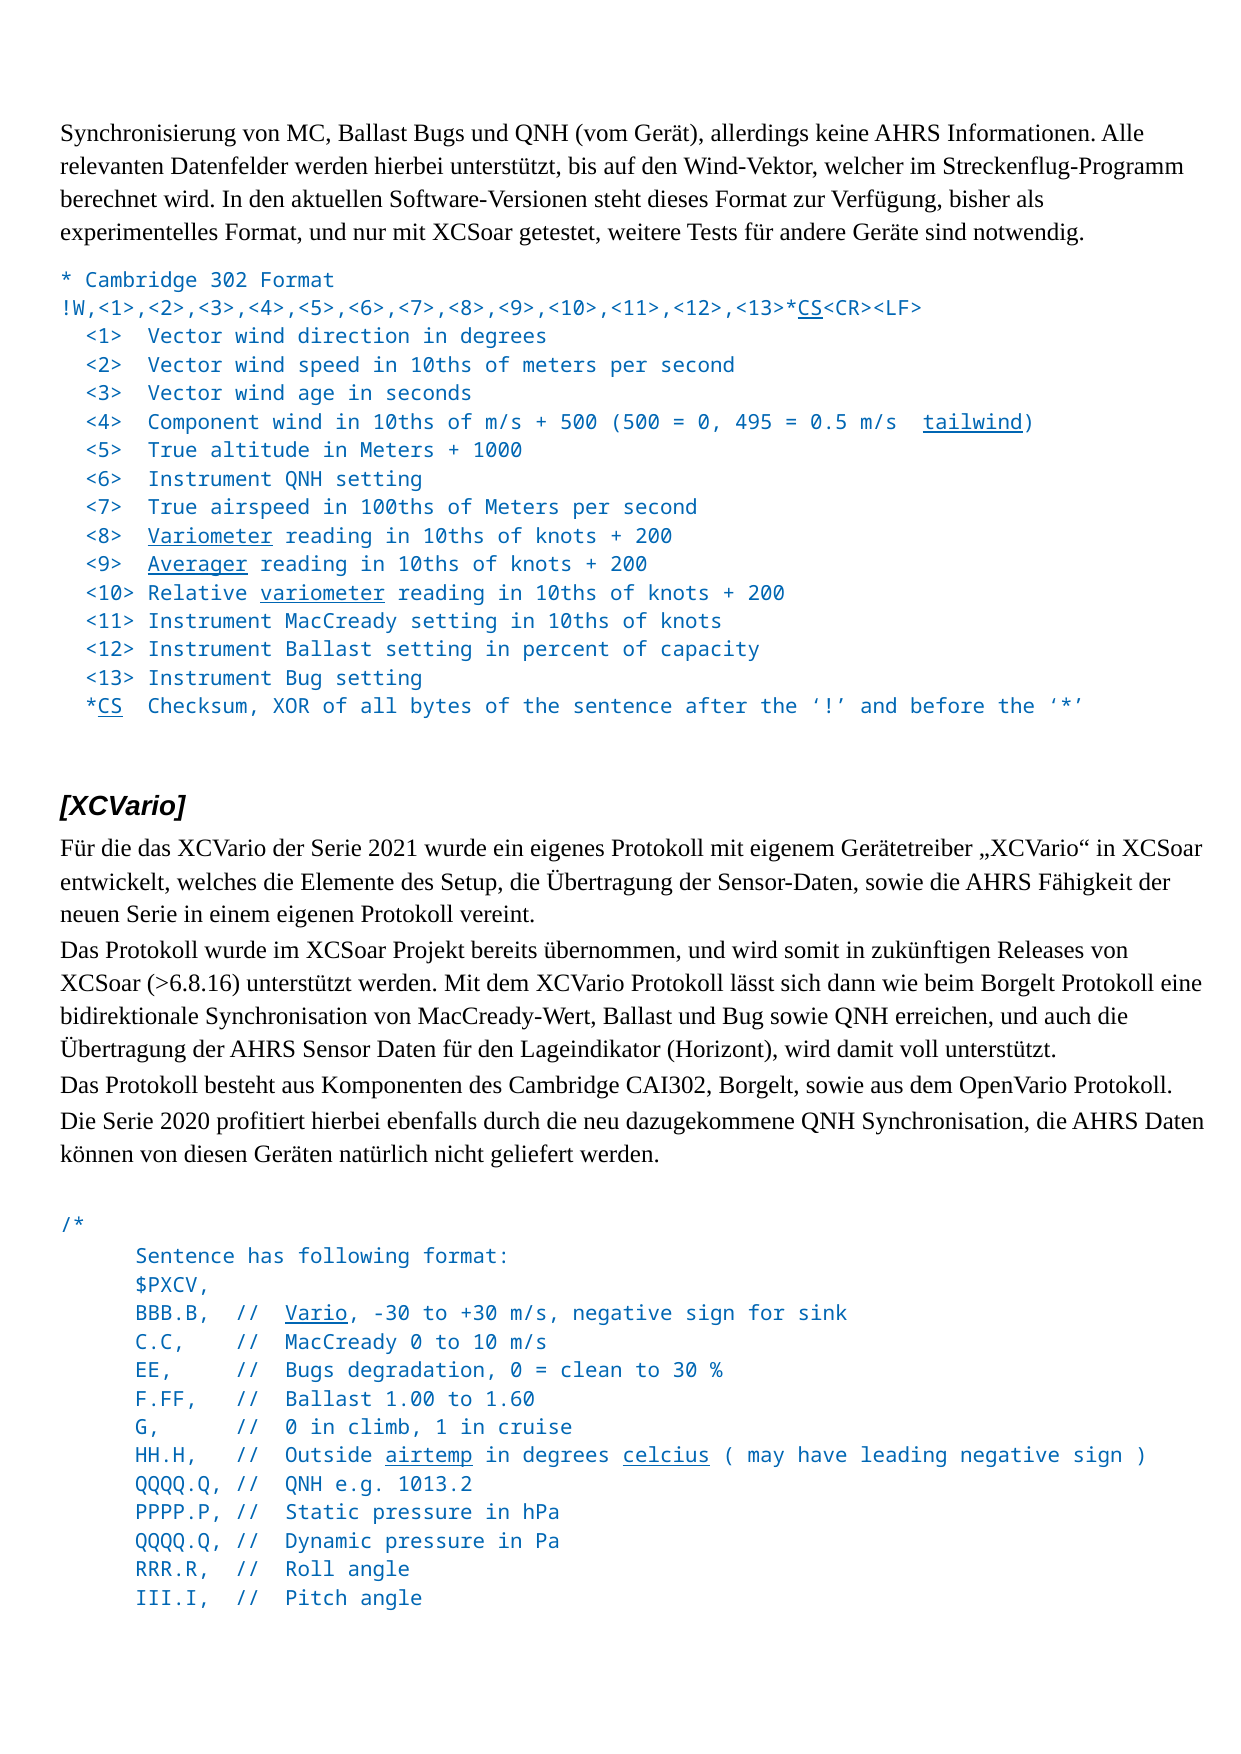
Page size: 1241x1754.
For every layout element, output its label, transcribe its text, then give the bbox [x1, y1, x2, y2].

text C.C, // MacCready 0 to 10 m/s [60, 1327, 1207, 1355]
text Für die das XCVario der Serie 2021 wurde ein eigenes Protokoll mit eigenem Gerätetreiber „XCVario“ in XCSoar entwickelt, welches die Elemente des Setup, die Übertragung der Sensor-Daten, sowie die AHRS Fähigkeit der neuen Serie in einem eigenen Protokoll vereint. [60, 833, 1207, 928]
text PPPP.P, // Static pressure in hPa [60, 1497, 1207, 1526]
text *CS Checksum, XOR of all bytes of the sentence after the ‘!’ and before the ‘*’ [60, 691, 1207, 720]
text Das Protokoll besteht aus Komponenten des Cambridge CAI302, Borgelt, sowie aus dem OpenVario Protokoll. [60, 1070, 1207, 1099]
text <1> Vector wind direction in degrees [60, 322, 1207, 350]
text <13> Instrument Bug setting [60, 663, 1207, 691]
text III.I, // Pitch angle [60, 1583, 1207, 1611]
subtitle [XCVario] [60, 789, 1207, 821]
text QQQQ.Q, // Dynamic pressure in Pa [60, 1526, 1207, 1554]
text $PXCV, [60, 1270, 1207, 1298]
text <3> Vector wind age in seconds [60, 378, 1207, 407]
text RRR.R, // Roll angle [60, 1554, 1207, 1583]
text BBB.B, // Vario, -30 to +30 m/s, negative sign for sink [60, 1298, 1207, 1327]
text EE, // Bugs degradation, 0 = clean to 30 % [60, 1355, 1207, 1384]
text <7> True airspeed in 100ths of Meters per second [60, 492, 1207, 521]
text <12> Instrument Ballast setting in percent of capacity [60, 634, 1207, 663]
text <2> Vector wind speed in 10ths of meters per second [60, 350, 1207, 378]
text !W,<1>,<2>,<3>,<4>,<5>,<6>,<7>,<8>,<9>,<10>,<11>,<12>,<13>*CS<CR><LF> [60, 293, 1207, 322]
text <11> Instrument MacCready setting in 10ths of knots [60, 606, 1207, 634]
text Sentence has following format: [60, 1241, 1207, 1270]
text QQQQ.Q, // QNH e.g. 1013.2 [60, 1469, 1207, 1497]
text <5> True altitude in Meters + 1000 [60, 435, 1207, 464]
text <10> Relative variometer reading in 10ths of knots + 200 [60, 578, 1207, 606]
text * Cambridge 302 Format [60, 265, 1207, 293]
text HH.H, // Outside airtemp in degrees celcius ( may have leading negative sign ) [60, 1441, 1207, 1469]
text <6> Instrument QNH setting [60, 464, 1207, 492]
text Synchronisierung von MC, Ballast Bugs und QNH (vom Gerät), allerdings keine AHRS Informationen. Alle relevanten Datenfelder werden hierbei unterstützt, bis auf den Wind-Vektor, welcher im Streckenflug-Programm berechnet wird. In den aktuellen Software-Versionen steht dieses Format zur Verfügung, bisher als experimentelles Format, und nur mit XCSoar getestet, weitere Tests für andere Geräte sind notwendig. [60, 118, 1207, 246]
text <4> Component wind in 10ths of m/s + 500 (500 = 0, 495 = 0.5 m/s tailwind) [60, 407, 1207, 435]
text G, // 0 in climb, 1 in cruise [60, 1412, 1207, 1441]
text /* [60, 1210, 1207, 1239]
text <8> Variometer reading in 10ths of knots + 200 [60, 521, 1207, 549]
text Das Protokoll wurde im XCSoar Projekt bereits übernommen, und wird somit in zukünftigen Releases von XCSoar (>6.8.16) unterstützt werden. Mit dem XCVario Protokoll lässt sich dann wie beim Borgelt Protokoll eine bidirektionale Synchronisation von MacCready-Wert, Ballast und Bug sowie QNH erreichen, und auch die Übertragung der AHRS Sensor Daten für den Lageindikator (Horizont), wird damit voll unterstützt. [60, 935, 1207, 1063]
text Die Serie 2020 profitiert hierbei ebenfalls durch die neu dazugekommene QNH Synchronisation, die AHRS Daten können von diesen Geräten natürlich nicht geliefert werden. [60, 1106, 1207, 1168]
text F.FF, // Ballast 1.00 to 1.60 [60, 1384, 1207, 1412]
text <9> Averager reading in 10ths of knots + 200 [60, 549, 1207, 578]
